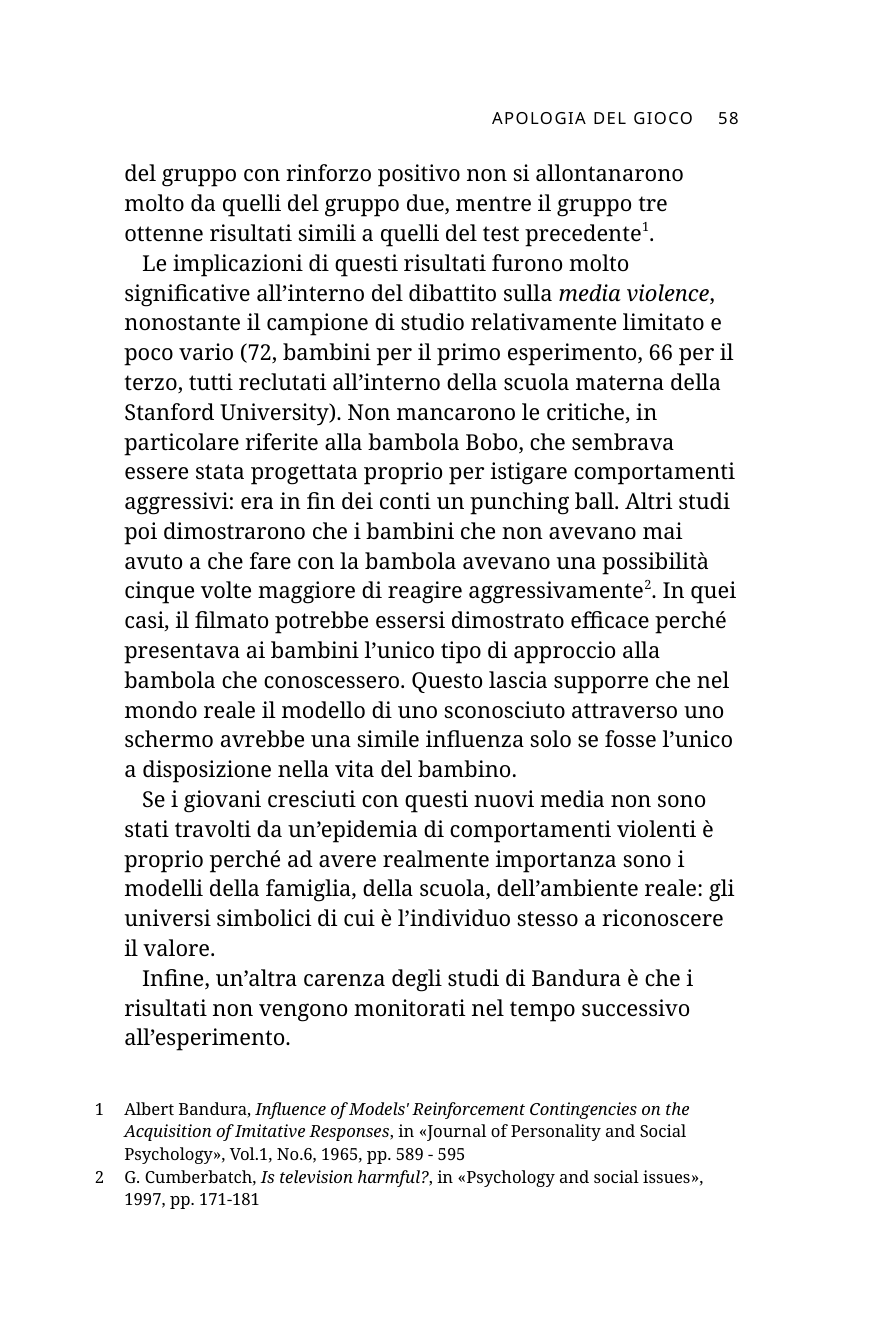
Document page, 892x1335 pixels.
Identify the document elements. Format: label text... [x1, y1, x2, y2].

text G. Cumberbatch, Is television harmful?, in «Psychology and social issues», 1997, pp. 171-181 [94, 1165, 738, 1211]
text Infine, un’altra carenza degli studi di Bandura è che i risultati non vengono monitorati nel tempo successivo all’esperimento. [124, 963, 738, 1052]
text Albert Bandura, Influence of Models' Reinforcement Contingencies on the Acquisition of Imitative Responses, in «Journal of Personality and Social Psychology», Vol.1, No.6, 1965, pp. 589 - 595 [94, 1097, 738, 1165]
text del gruppo con rinforzo positivo non si allontanarono molto da quelli del gruppo due, mentre il gruppo tre ottenne risultati simili a quelli del test precedente. [124, 158, 738, 248]
text Se i giovani cresciuti con questi nuovi media non sono stati travolti da un’epidemia di comportamenti violenti è proprio perché ad avere realmente importanza sono i modelli della famiglia, della scuola, dell’ambiente reale: gli universi simbolici di cui è l’individuo stesso a riconoscere il valore. [124, 784, 738, 963]
text Le implicazioni di questi risultati furono molto significative all’interno del dibattito sulla media violence, nonostante il campione di studio relativamente limitato e poco vario (72, bambini per il primo esperimento, 66 per il terzo, tutti reclutati all’interno della scuola materna della Stanford University). Non mancarono le critiche, in particolare riferite alla bambola Bobo, che sembrava essere stata progettata proprio per istigare comportamenti aggressivi: era in fin dei conti un punching ball. Altri studi poi dimostrarono che i bambini che non avevano mai avuto a che fare con la bambola avevano una possibilità cinque volte maggiore di reagire aggressivamente. In quei casi, il filmato potrebbe essersi dimostrato efficace perché presentava ai bambini l’unico tipo di approccio alla bambola che conoscessero. Questo lascia supporre che nel mondo reale il modello di uno sconosciuto attraverso uno schermo avrebbe una simile influenza solo se fosse l’unico a disposizione nella vita del bambino. [124, 248, 738, 784]
